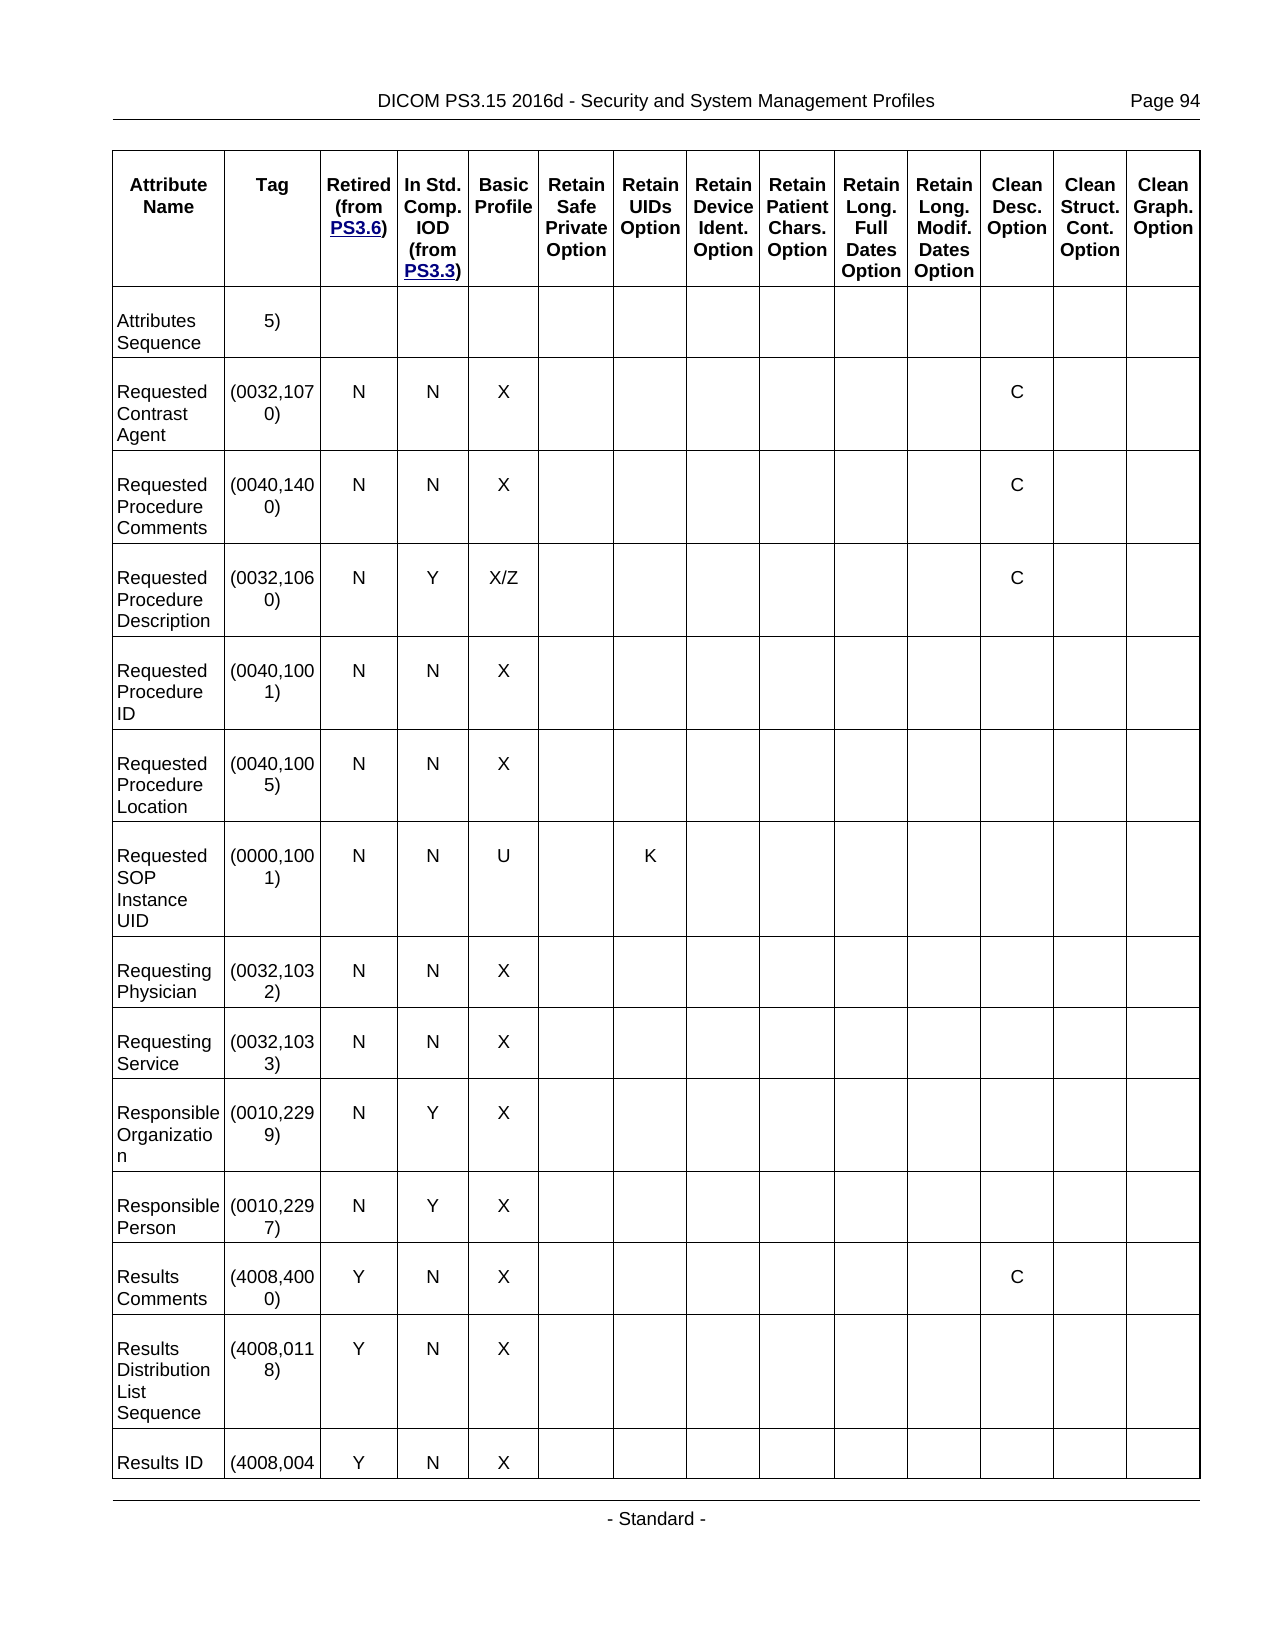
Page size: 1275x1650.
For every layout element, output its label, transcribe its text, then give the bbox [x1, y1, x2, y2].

table_cell [687, 1315, 759, 1428]
table_cell Responsible Organization [113, 1079, 224, 1171]
table_cell (0032,1060) [225, 544, 320, 636]
table_header Clean Desc. Option [981, 151, 1053, 286]
table_cell (0032,1032) [225, 937, 320, 1007]
table_cell [539, 1172, 613, 1242]
table_cell [981, 637, 1053, 728]
table_cell N [321, 544, 397, 636]
table_cell (4008,4000) [225, 1243, 320, 1313]
table_cell [614, 1079, 686, 1171]
table_cell [835, 1079, 907, 1171]
table_cell [981, 937, 1053, 1007]
table_cell X [469, 730, 538, 821]
table_cell [908, 822, 980, 936]
table_cell [614, 1243, 686, 1313]
table_cell N [398, 1243, 468, 1313]
table_cell X/Z [469, 544, 538, 636]
table_cell X [469, 1243, 538, 1313]
table_cell X [469, 1008, 538, 1078]
table_cell Requested Procedure Comments [113, 451, 224, 543]
table_cell Y [321, 1243, 397, 1313]
table_cell N [321, 358, 397, 450]
table_cell X [469, 937, 538, 1007]
table_cell [1054, 544, 1126, 636]
table_cell C [981, 451, 1053, 543]
table_cell K [614, 822, 686, 936]
table_cell [760, 637, 834, 728]
table_cell [908, 1008, 980, 1078]
table_cell [398, 287, 468, 357]
table_cell N [321, 451, 397, 543]
table_cell [835, 544, 907, 636]
table_cell N [398, 1008, 468, 1078]
table_cell [614, 1008, 686, 1078]
table_cell [835, 1243, 907, 1313]
table_cell [539, 1079, 613, 1171]
table_header Basic Profile [469, 151, 538, 286]
table_cell [687, 1079, 759, 1171]
table_cell [760, 358, 834, 450]
table_cell (0040,1005) [225, 730, 320, 821]
table_cell [760, 1008, 834, 1078]
table_cell [687, 1243, 759, 1313]
table_cell Y [398, 544, 468, 636]
table_cell N [321, 822, 397, 936]
table_header Retain UIDs Option [614, 151, 686, 286]
table_cell Y [398, 1172, 468, 1242]
table_cell [687, 1429, 759, 1477]
table_cell X [469, 1079, 538, 1171]
table_cell [835, 451, 907, 543]
table_cell Y [321, 1315, 397, 1428]
table_cell [614, 451, 686, 543]
table_cell [614, 358, 686, 450]
table_cell Attributes Sequence [113, 287, 224, 357]
table_header Clean Graph. Option [1127, 151, 1199, 286]
table_cell [539, 1315, 613, 1428]
table_cell N [398, 451, 468, 543]
table_cell N [398, 822, 468, 936]
table_cell [539, 937, 613, 1007]
table_cell (4008,004 [225, 1429, 320, 1477]
table_cell Requested Procedure Description [113, 544, 224, 636]
table_cell [760, 287, 834, 357]
table_cell [1127, 937, 1199, 1007]
table_cell X [469, 637, 538, 728]
table_cell [760, 822, 834, 936]
table_cell [835, 1315, 907, 1428]
table_header Clean Struct. Cont. Option [1054, 151, 1126, 286]
table_cell [981, 822, 1053, 936]
table_cell [835, 822, 907, 936]
table_cell [1127, 1243, 1199, 1313]
table_cell N [321, 937, 397, 1007]
table_cell [835, 1008, 907, 1078]
table_cell [981, 287, 1053, 357]
table_cell [614, 544, 686, 636]
table_cell [835, 730, 907, 821]
table_cell [760, 544, 834, 636]
table_cell [908, 1429, 980, 1477]
table_cell [539, 287, 613, 357]
table_cell [1127, 544, 1199, 636]
table_cell [1054, 822, 1126, 936]
table_cell [981, 1429, 1053, 1477]
table_cell [614, 637, 686, 728]
table_cell [908, 937, 980, 1007]
table_cell [835, 358, 907, 450]
table_cell [687, 1008, 759, 1078]
table_cell X [469, 451, 538, 543]
table_cell [835, 287, 907, 357]
table_cell (0010,2299) [225, 1079, 320, 1171]
table_cell X [469, 358, 538, 450]
table_cell [760, 937, 834, 1007]
table_cell [614, 1429, 686, 1477]
table_cell [1054, 1243, 1126, 1313]
table_cell [760, 1172, 834, 1242]
table_cell [835, 1172, 907, 1242]
table_header Retain Patient Chars. Option [760, 151, 834, 286]
table_cell [539, 730, 613, 821]
table_cell [1054, 1172, 1126, 1242]
table_cell [981, 730, 1053, 821]
table_cell [1054, 1429, 1126, 1477]
table_cell Y [398, 1079, 468, 1171]
table_cell [687, 822, 759, 936]
table_cell N [398, 730, 468, 821]
table_cell [1054, 1008, 1126, 1078]
table_cell (4008,0118) [225, 1315, 320, 1428]
table_cell Results Comments [113, 1243, 224, 1313]
table_cell N [398, 358, 468, 450]
table_cell Y [321, 1429, 397, 1477]
table_cell [614, 1315, 686, 1428]
table_cell [469, 287, 538, 357]
table_cell [908, 544, 980, 636]
table_cell [539, 1008, 613, 1078]
table_cell N [398, 1315, 468, 1428]
table_cell [1127, 451, 1199, 543]
table_cell [687, 358, 759, 450]
table_cell [1127, 1008, 1199, 1078]
table_cell [1054, 637, 1126, 728]
table_cell Requesting Physician [113, 937, 224, 1007]
table_cell Requesting Service [113, 1008, 224, 1078]
table_cell [908, 287, 980, 357]
table_cell [908, 1243, 980, 1313]
table_cell [539, 1429, 613, 1477]
table_cell Requested Procedure Location [113, 730, 224, 821]
table_cell [1054, 287, 1126, 357]
table_cell [539, 1243, 613, 1313]
table_cell [539, 637, 613, 728]
table_header Retain Device Ident. Option [687, 151, 759, 286]
table_cell [1127, 1172, 1199, 1242]
table_cell [835, 937, 907, 1007]
table_cell Results Distribution List Sequence [113, 1315, 224, 1428]
table_header Retain Safe Private Option [539, 151, 613, 286]
table_cell (0040,1400) [225, 451, 320, 543]
table_cell X [469, 1429, 538, 1477]
table_cell U [469, 822, 538, 936]
table_cell (0032,1033) [225, 1008, 320, 1078]
table_cell Requested Procedure ID [113, 637, 224, 728]
table_cell [1054, 1315, 1126, 1428]
table_cell [835, 637, 907, 728]
table_cell [1127, 1079, 1199, 1171]
table_cell [687, 451, 759, 543]
table_cell [614, 730, 686, 821]
table_cell [1054, 358, 1126, 450]
table_cell N [321, 1008, 397, 1078]
table_cell [1127, 287, 1199, 357]
table_cell [1127, 822, 1199, 936]
table_cell [908, 451, 980, 543]
table_cell [760, 1315, 834, 1428]
table_cell [687, 937, 759, 1007]
table_cell [760, 730, 834, 821]
table_cell [687, 637, 759, 728]
table_cell C [981, 544, 1053, 636]
table_cell [614, 1172, 686, 1242]
table_cell X [469, 1172, 538, 1242]
table_cell [908, 1172, 980, 1242]
table_cell [614, 287, 686, 357]
table_cell Responsible Person [113, 1172, 224, 1242]
table_cell [981, 1079, 1053, 1171]
table_cell 5) [225, 287, 320, 357]
table_cell [1127, 1315, 1199, 1428]
table_cell N [398, 937, 468, 1007]
table_cell [687, 544, 759, 636]
table_cell [614, 937, 686, 1007]
table_cell N [321, 730, 397, 821]
table_cell [687, 1172, 759, 1242]
table_cell N [321, 637, 397, 728]
table_cell [760, 1079, 834, 1171]
table_cell [1127, 730, 1199, 821]
table_cell (0032,1070) [225, 358, 320, 450]
table_cell [908, 730, 980, 821]
table_header In Std. Comp. IOD (from PS3.3) [398, 151, 468, 286]
table_cell [760, 451, 834, 543]
table_cell N [398, 1429, 468, 1477]
table_cell [539, 822, 613, 936]
table_cell [760, 1243, 834, 1313]
table_cell [835, 1429, 907, 1477]
table_cell Requested Contrast Agent [113, 358, 224, 450]
table_cell [1054, 1079, 1126, 1171]
table_cell (0010,2297) [225, 1172, 320, 1242]
table_cell [908, 637, 980, 728]
table_header Attribute Name [113, 151, 224, 286]
table_cell [1054, 937, 1126, 1007]
table_cell [981, 1008, 1053, 1078]
table_cell [539, 358, 613, 450]
table_cell [1127, 1429, 1199, 1477]
table_cell [981, 1172, 1053, 1242]
table_cell C [981, 1243, 1053, 1313]
table_cell Requested SOP Instance UID [113, 822, 224, 936]
table_header Retain Long. Modif. Dates Option [908, 151, 980, 286]
table_cell C [981, 358, 1053, 450]
table_header Retired (from PS3.6) [321, 151, 397, 286]
table_cell [1054, 730, 1126, 821]
table_cell [539, 544, 613, 636]
table_cell Results ID [113, 1429, 224, 1477]
table_cell [908, 358, 980, 450]
table_cell [539, 451, 613, 543]
table_cell [1054, 451, 1126, 543]
table_cell [760, 1429, 834, 1477]
table_cell (0000,1001) [225, 822, 320, 936]
table_cell [1127, 637, 1199, 728]
table_cell [687, 287, 759, 357]
table_cell [908, 1079, 980, 1171]
table_header Retain Long. Full Dates Option [835, 151, 907, 286]
table_cell [1127, 358, 1199, 450]
table_cell X [469, 1315, 538, 1428]
table_header Tag [225, 151, 320, 286]
table_cell N [321, 1172, 397, 1242]
table_cell N [321, 1079, 397, 1171]
table_cell (0040,1001) [225, 637, 320, 728]
table_cell [981, 1315, 1053, 1428]
table_cell [321, 287, 397, 357]
table_cell N [398, 637, 468, 728]
table_cell [687, 730, 759, 821]
table_cell [908, 1315, 980, 1428]
